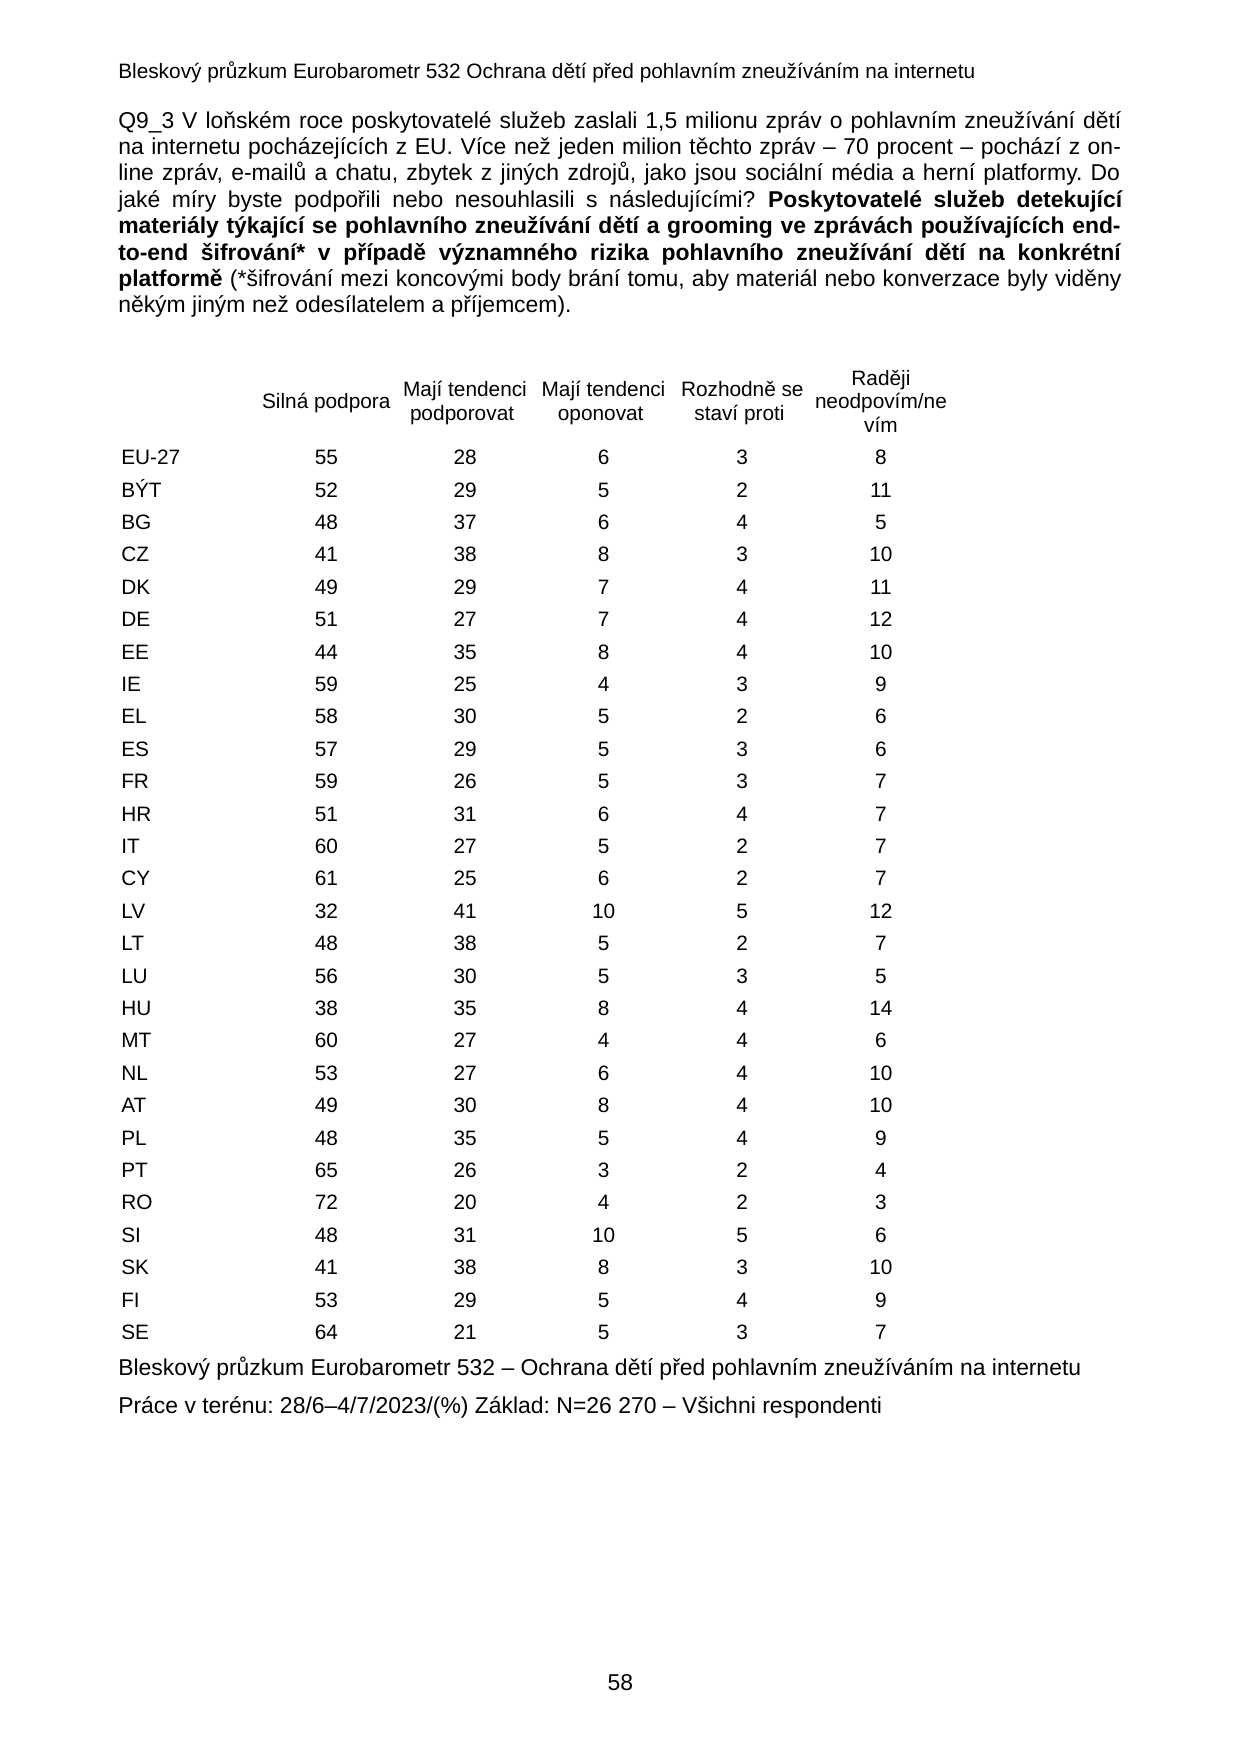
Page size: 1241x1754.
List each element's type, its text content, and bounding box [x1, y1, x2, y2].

table_cell FI [118, 1283, 257, 1316]
table_cell 10 [811, 538, 950, 571]
table_cell IT [118, 830, 257, 862]
table_cell 5 [534, 927, 673, 959]
table_cell 49 [257, 571, 395, 603]
table_cell 5 [534, 959, 673, 992]
table_cell 10 [811, 1089, 950, 1121]
table_cell 3 [673, 1316, 811, 1348]
table_cell 7 [811, 862, 950, 894]
text Práce v terénu: 28/6–4/7/2023/(%) Základ: N=26 270 – Všichni respondenti [118, 1392, 1122, 1418]
table_cell 26 [395, 1154, 534, 1186]
table_cell 14 [811, 992, 950, 1024]
table_cell 64 [257, 1316, 395, 1348]
table_cell CY [118, 862, 257, 894]
table_cell HU [118, 992, 257, 1024]
table_cell 6 [811, 1219, 950, 1251]
table_cell 7 [811, 830, 950, 862]
table_cell HR [118, 797, 257, 830]
table_cell 3 [534, 1154, 673, 1186]
table_cell 48 [257, 506, 395, 538]
table_cell 29 [395, 473, 534, 506]
table_cell 5 [534, 700, 673, 732]
table_cell 4 [673, 571, 811, 603]
table_cell EE [118, 635, 257, 668]
table_cell 3 [811, 1186, 950, 1218]
table_cell PL [118, 1121, 257, 1154]
table_cell 8 [534, 635, 673, 668]
table_cell 31 [395, 797, 534, 830]
table_cell SI [118, 1219, 257, 1251]
table_cell 29 [395, 1283, 534, 1316]
table_cell 44 [257, 635, 395, 668]
table_cell 26 [395, 765, 534, 797]
table_cell 2 [673, 830, 811, 862]
table_cell CZ [118, 538, 257, 571]
table_cell 35 [395, 992, 534, 1024]
table_cell 2 [673, 1154, 811, 1186]
table_cell 11 [811, 571, 950, 603]
table_cell 9 [811, 1283, 950, 1316]
table_cell 4 [534, 668, 673, 700]
table_cell 11 [811, 473, 950, 506]
table_cell DE [118, 603, 257, 635]
table_cell 3 [673, 765, 811, 797]
table_cell 5 [811, 959, 950, 992]
table_header [118, 362, 257, 441]
table_cell 6 [534, 797, 673, 830]
table_cell 4 [673, 1283, 811, 1316]
table_cell 9 [811, 1121, 950, 1154]
table_cell 30 [395, 700, 534, 732]
table_cell 60 [257, 830, 395, 862]
table_cell SE [118, 1316, 257, 1348]
table_cell 3 [673, 1251, 811, 1283]
table_cell 2 [673, 1186, 811, 1218]
table_header Rozhodně se staví proti [673, 362, 811, 441]
table_cell 32 [257, 895, 395, 927]
table_cell 55 [257, 441, 395, 473]
table_header Mají tendenci podporovat [395, 362, 534, 441]
table_cell EL [118, 700, 257, 732]
table_cell 8 [534, 538, 673, 571]
table_cell 2 [673, 700, 811, 732]
table_cell 41 [257, 1251, 395, 1283]
table_cell 72 [257, 1186, 395, 1218]
table_cell 59 [257, 668, 395, 700]
table_cell 2 [673, 862, 811, 894]
table_cell 8 [534, 1251, 673, 1283]
text Q9_3 V loňském roce poskytovatelé služeb zaslali 1,5 milionu zpráv o pohlavním zneužívání dětí na internetu pocházejících z EU. Více než jeden milion těchto zpráv – 70 procent – pochází z on-line zpráv, e-mailů a chatu, zbytek z jiných zdrojů, jako jsou sociální média a herní platformy. Do jaké míry byste podpořili nebo nesouhlasili s následujícími? Poskytovatelé služeb detekující materiály týkající se pohlavního zneužívání dětí a grooming ve zprávách používajících end-to-end šifrování* v případě významného rizika pohlavního zneužívání dětí na konkrétní platformě (*šifrování mezi koncovými body brání tomu, aby materiál nebo konverzace byly viděny někým jiným než odesílatelem a příjemcem). [118, 107, 1122, 317]
table_cell 8 [534, 992, 673, 1024]
table_cell 60 [257, 1024, 395, 1056]
table_cell 27 [395, 603, 534, 635]
table_cell 10 [811, 1056, 950, 1089]
table_header Raději neodpovím/nevím [811, 362, 950, 441]
table_cell 58 [257, 700, 395, 732]
table_cell 8 [811, 441, 950, 473]
table_cell LU [118, 959, 257, 992]
table_cell 41 [395, 895, 534, 927]
table_cell 49 [257, 1089, 395, 1121]
table_cell 4 [673, 603, 811, 635]
table_cell 35 [395, 1121, 534, 1154]
table_header Silná podpora [257, 362, 395, 441]
table_cell 2 [673, 927, 811, 959]
table_cell 61 [257, 862, 395, 894]
table_cell 6 [811, 733, 950, 765]
table_cell RO [118, 1186, 257, 1218]
table_cell 6 [534, 862, 673, 894]
table_cell 10 [534, 1219, 673, 1251]
table_cell 4 [673, 992, 811, 1024]
table_cell 5 [534, 765, 673, 797]
table_cell 7 [534, 571, 673, 603]
table_cell 38 [257, 992, 395, 1024]
table_cell FR [118, 765, 257, 797]
table_cell 10 [811, 635, 950, 668]
table_cell 4 [673, 1121, 811, 1154]
table_cell 6 [534, 506, 673, 538]
table_cell 6 [811, 700, 950, 732]
table_cell 10 [811, 1251, 950, 1283]
table_cell 38 [395, 538, 534, 571]
table_cell 4 [673, 1056, 811, 1089]
table_cell 21 [395, 1316, 534, 1348]
table_cell 53 [257, 1056, 395, 1089]
table_cell 3 [673, 441, 811, 473]
table_cell 48 [257, 927, 395, 959]
table_cell 4 [673, 797, 811, 830]
table_cell 7 [811, 1316, 950, 1348]
table_cell 51 [257, 603, 395, 635]
table_cell 65 [257, 1154, 395, 1186]
table_cell 38 [395, 1251, 534, 1283]
table_cell BG [118, 506, 257, 538]
text Bleskový průzkum Eurobarometr 532 – Ochrana dětí před pohlavním zneužíváním na internetu [118, 1354, 1122, 1380]
table_cell 30 [395, 959, 534, 992]
table_cell AT [118, 1089, 257, 1121]
table_cell SK [118, 1251, 257, 1283]
table_cell 30 [395, 1089, 534, 1121]
table_cell 28 [395, 441, 534, 473]
table_cell 5 [534, 1121, 673, 1154]
table_cell 5 [534, 473, 673, 506]
table_cell 27 [395, 1056, 534, 1089]
table_cell 57 [257, 733, 395, 765]
table_cell 6 [534, 441, 673, 473]
table_cell 41 [257, 538, 395, 571]
table_cell MT [118, 1024, 257, 1056]
table_cell LT [118, 927, 257, 959]
table_cell 5 [811, 506, 950, 538]
table_cell 4 [534, 1186, 673, 1218]
table_cell NL [118, 1056, 257, 1089]
table_cell 4 [811, 1154, 950, 1186]
table_cell 37 [395, 506, 534, 538]
table_cell 29 [395, 733, 534, 765]
table_cell 4 [673, 635, 811, 668]
table_cell 7 [534, 603, 673, 635]
table_cell DK [118, 571, 257, 603]
table_cell 53 [257, 1283, 395, 1316]
table_cell 12 [811, 895, 950, 927]
table_cell 5 [534, 1283, 673, 1316]
table_cell 35 [395, 635, 534, 668]
table_cell 31 [395, 1219, 534, 1251]
table_cell 59 [257, 765, 395, 797]
table_cell 4 [673, 506, 811, 538]
table_cell 20 [395, 1186, 534, 1218]
table_cell 4 [534, 1024, 673, 1056]
table_cell BÝT [118, 473, 257, 506]
table_cell 5 [673, 1219, 811, 1251]
table_cell 38 [395, 927, 534, 959]
table_cell 9 [811, 668, 950, 700]
table_cell 6 [811, 1024, 950, 1056]
table_cell 7 [811, 765, 950, 797]
table_cell 27 [395, 830, 534, 862]
table_cell 3 [673, 668, 811, 700]
table_cell 8 [534, 1089, 673, 1121]
table_cell 48 [257, 1121, 395, 1154]
table_header Mají tendenci oponovat [534, 362, 673, 441]
table_cell 29 [395, 571, 534, 603]
table_cell 5 [534, 1316, 673, 1348]
table_cell 10 [534, 895, 673, 927]
table_cell 5 [534, 733, 673, 765]
table_cell 4 [673, 1089, 811, 1121]
table_cell 5 [534, 830, 673, 862]
table_cell 2 [673, 473, 811, 506]
table_cell 27 [395, 1024, 534, 1056]
table_cell EU-27 [118, 441, 257, 473]
table_cell 3 [673, 959, 811, 992]
table_cell LV [118, 895, 257, 927]
table_cell 48 [257, 1219, 395, 1251]
table_cell 5 [673, 895, 811, 927]
table_cell 7 [811, 927, 950, 959]
table_cell 7 [811, 797, 950, 830]
table_cell ES [118, 733, 257, 765]
table_cell 6 [534, 1056, 673, 1089]
table_cell 4 [673, 1024, 811, 1056]
table_cell PT [118, 1154, 257, 1186]
table_cell 3 [673, 733, 811, 765]
table_cell 25 [395, 862, 534, 894]
table_cell 56 [257, 959, 395, 992]
table_cell 12 [811, 603, 950, 635]
table_cell IE [118, 668, 257, 700]
table_cell 25 [395, 668, 534, 700]
table_cell 3 [673, 538, 811, 571]
table_cell 51 [257, 797, 395, 830]
table_cell 52 [257, 473, 395, 506]
